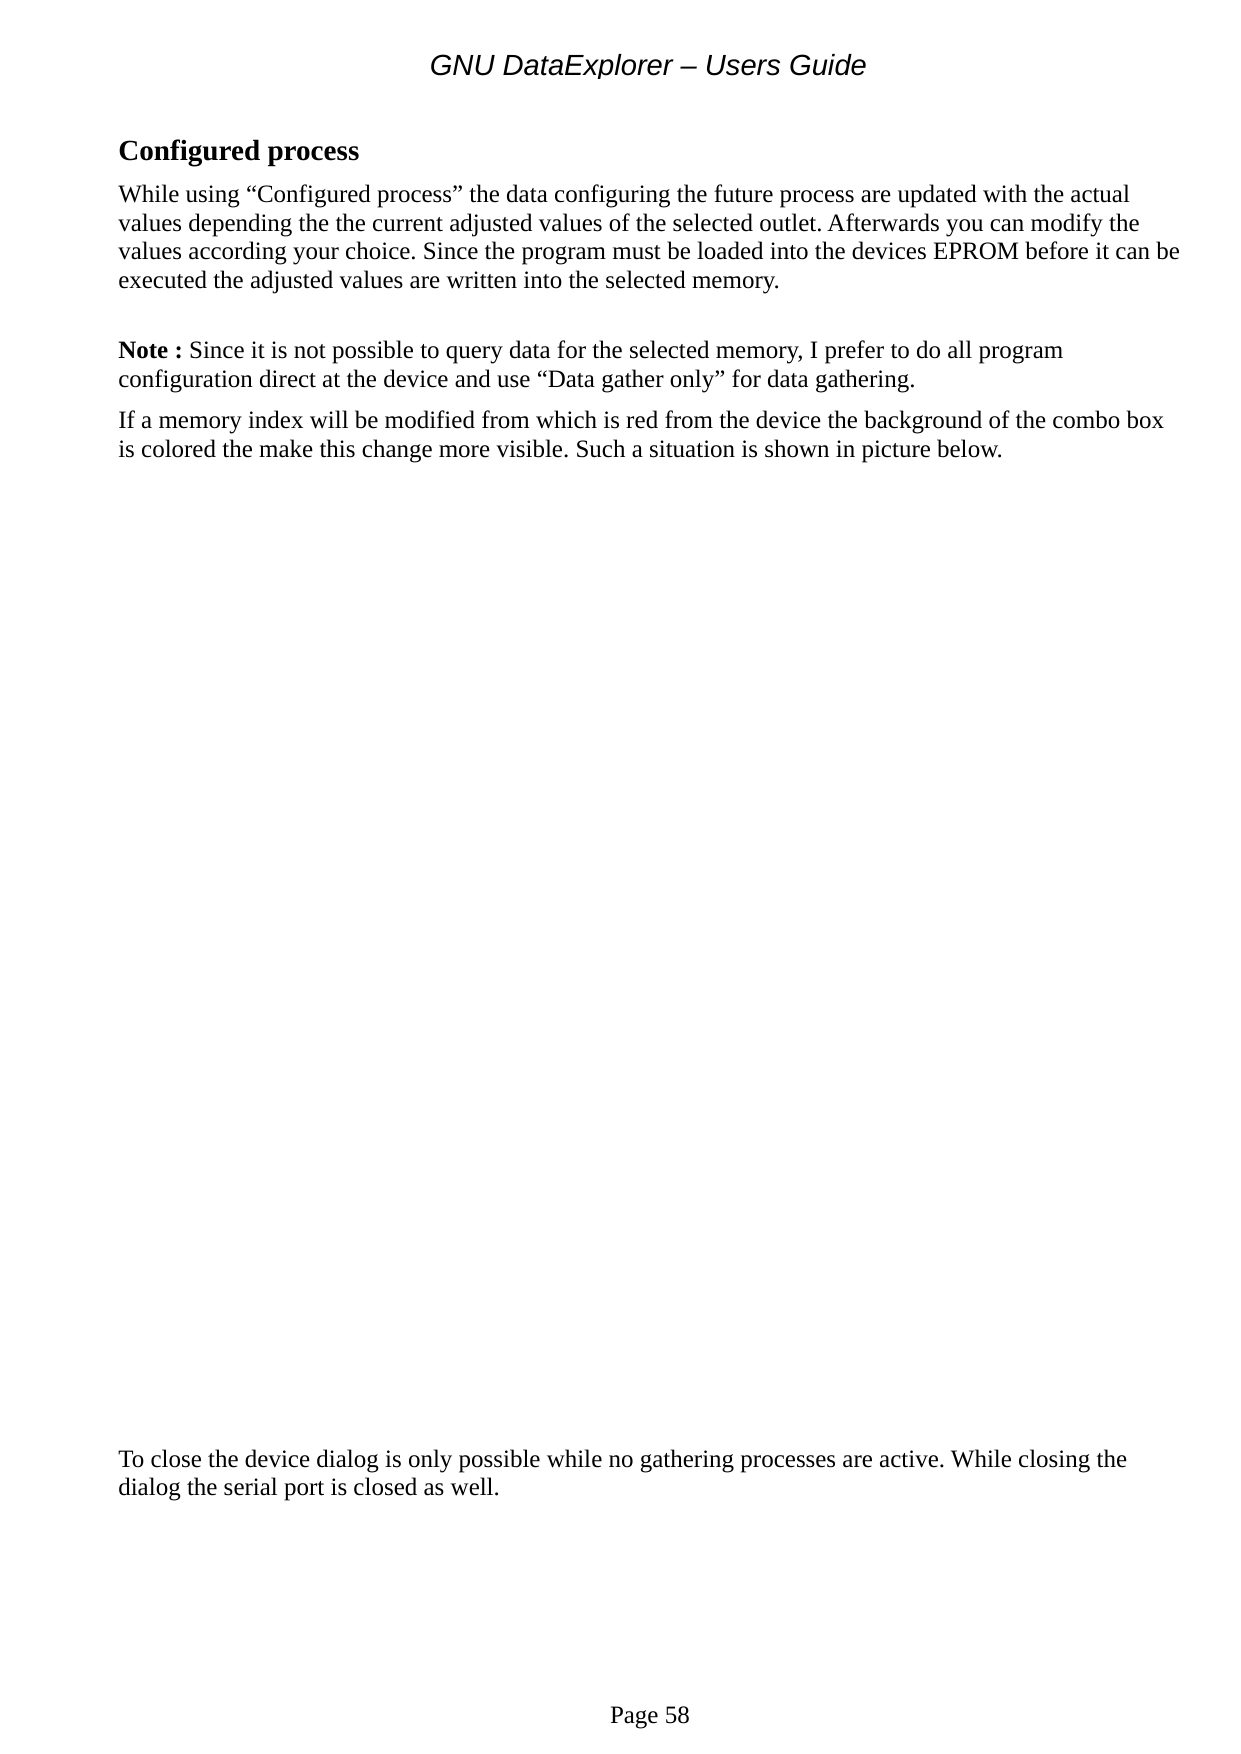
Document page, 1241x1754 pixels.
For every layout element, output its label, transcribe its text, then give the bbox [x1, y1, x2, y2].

text To close the device dialog is only possible while no gathering processes are active. While closing the dialog the serial port is closed as well. [118, 1444, 1181, 1501]
text While using “Configured process” the data configuring the future process are updated with the actual values depending the the current adjusted values of the selected outlet. Afterwards you can modify the values according your choice. Since the program must be loaded into the devices EPROM before it can be executed the adjusted values are written into the selected memory. [118, 179, 1181, 323]
text If a memory index will be modified from which is red from the device the background of the combo box is colored the make this change more visible. Such a situation is shown in picture below. [118, 405, 1181, 491]
subtitle Configured process [118, 133, 1181, 166]
text Note : Since it is not possible to query data for the selected memory, I prefer to do all program configuration direct at the device and use “Data gather only” for data gathering. [118, 335, 1181, 393]
